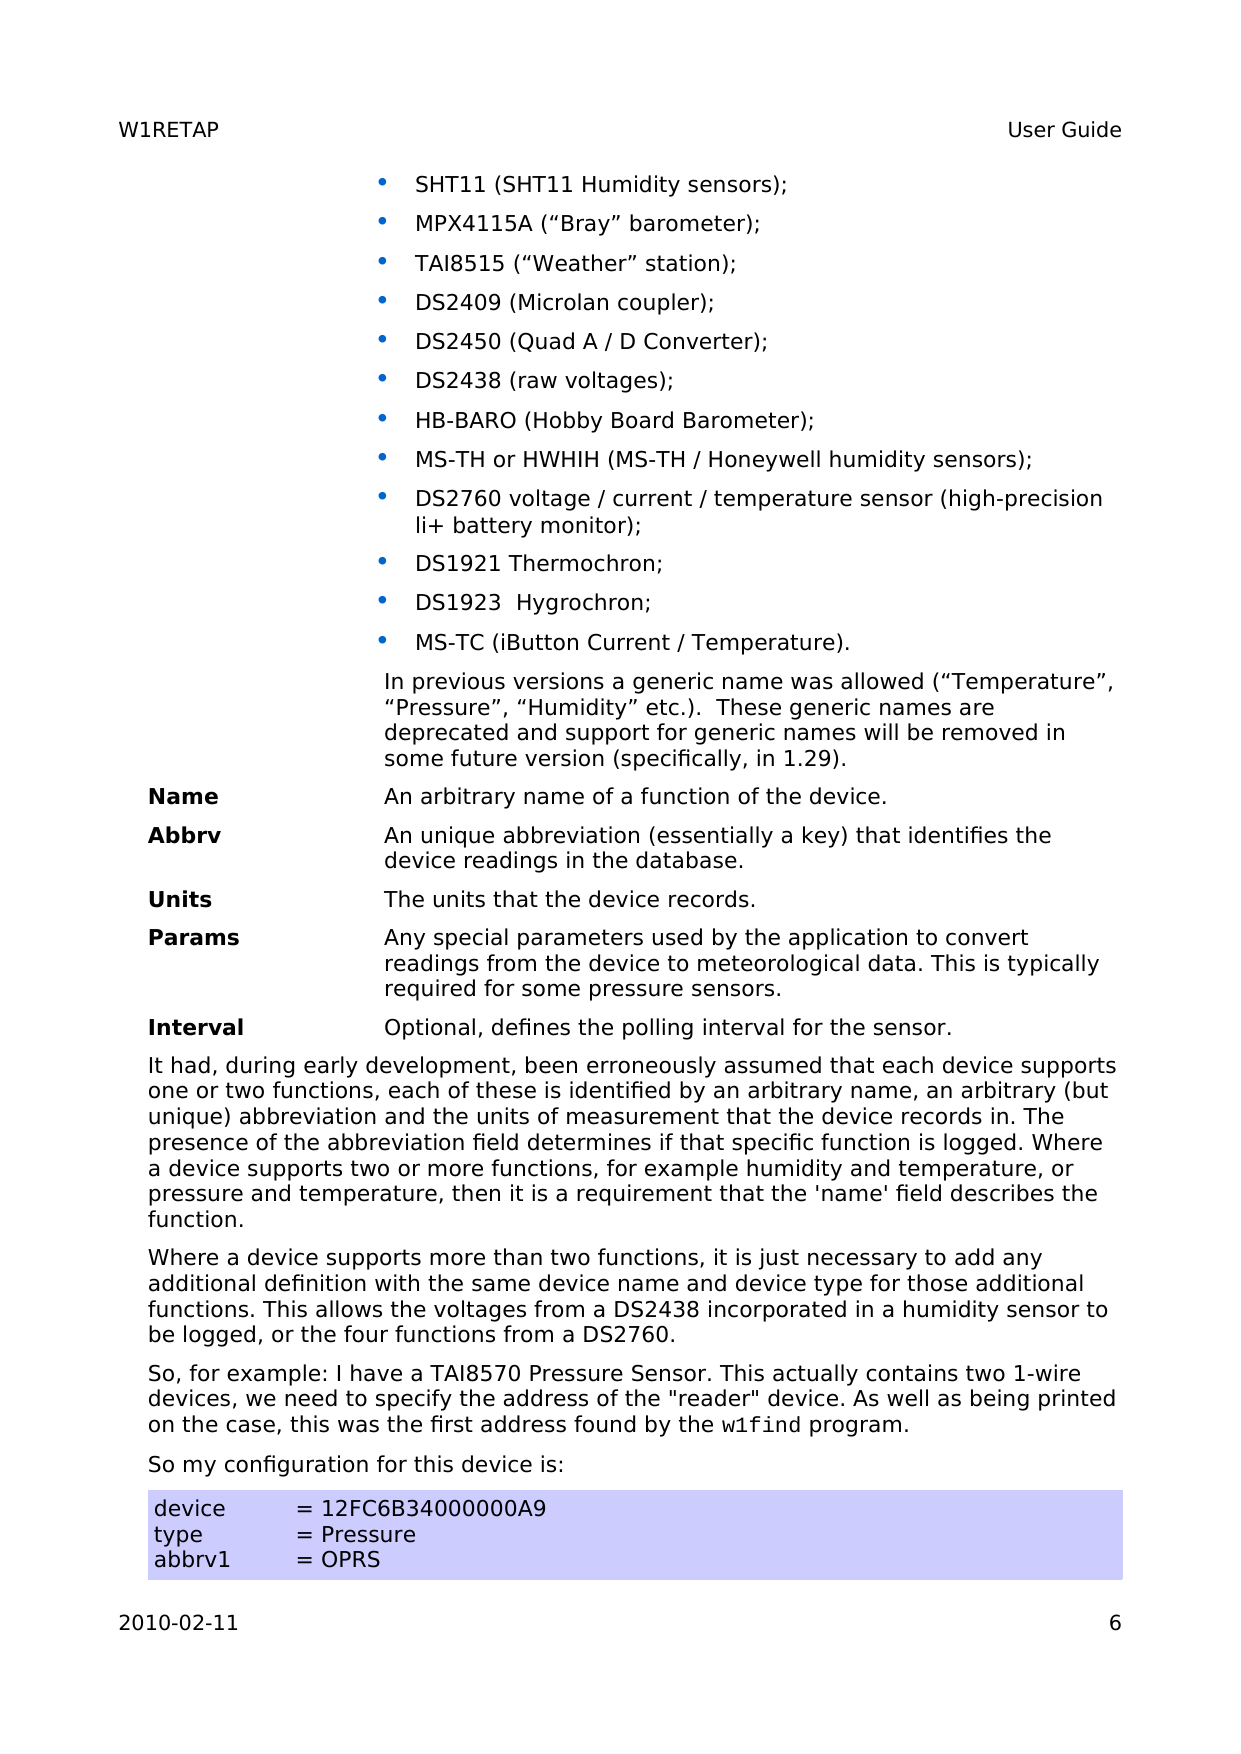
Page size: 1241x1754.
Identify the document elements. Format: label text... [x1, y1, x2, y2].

text device = 12FC6B34000000A9 type = Pressure abbrv1 = OPRS [149, 1491, 1122, 1579]
list MS-TH or HWHIH (MS-TH / Honeywell humidity sensors); [377, 447, 1122, 473]
list MS-TC (iButton Current / Temperature). [377, 629, 1122, 656]
text So my configuration for this device is: [148, 1452, 1122, 1477]
list MPX4115A (“Bray” barometer); [377, 211, 1122, 238]
list DS2450 (Quad A / D Converter); [377, 329, 1122, 356]
list Params Any special parameters used by the application to convert readings from the device to meteorological data. This is typically required for some pressure sensors. [148, 925, 1122, 1002]
list TAI8515 (“Weather” station); [377, 250, 1122, 277]
list DS2438 (raw voltages); [377, 368, 1122, 395]
list HB-BARO (Hobby Board Barometer); [377, 407, 1122, 434]
list SHT11 (SHT11 Humidity sensors); [377, 172, 1122, 199]
list Units The units that the device records. [148, 886, 1122, 912]
text So, for example: I have a TAI8570 Pressure Sensor. This actually contains two 1-wire devices, we need to specify the address of the "reader" device. As well as being printed on the case, this was the first address found by the w1find program. [148, 1361, 1122, 1439]
list DS2409 (Microlan coupler); [377, 290, 1122, 316]
list DS2760 voltage / current / temperature sensor (high-precision li+ battery monitor); [377, 486, 1122, 538]
list Interval Optional, defines the polling interval for the sensor. [148, 1014, 1122, 1040]
text Where a device supports more than two functions, it is just necessary to add any additional definition with the same device name and device type for those additional functions. This allows the voltages from a DS2438 incorporated in a humidity sensor to be logged, or the four functions from a DS2760. [148, 1245, 1122, 1348]
list In previous versions a generic name was allowed (“Temperature”, “Pressure”, “Humidity” etc.). These generic names are deprecated and support for generic names will be removed in some future version (specifically, in 1.29). [148, 669, 1122, 772]
list DS1921 Thermochron; [377, 551, 1122, 578]
text It had, during early development, been erroneously assumed that each device supports one or two functions, each of these is identified by an arbitrary name, an arbitrary (but unique) abbreviation and the units of measurement that the device records in. The presence of the abbreviation field determines if that specific function is logged. Where a device supports two or more functions, for example humidity and temperature, or pressure and temperature, then it is a requirement that the 'name' field describes the function. [148, 1053, 1122, 1233]
list Name An arbitrary name of a function of the device. [148, 784, 1122, 810]
list Abbrv An unique abbreviation (essentially a key) that identifies the device readings in the database. [148, 822, 1122, 874]
list DS1923 Hygrochron; [377, 590, 1122, 617]
